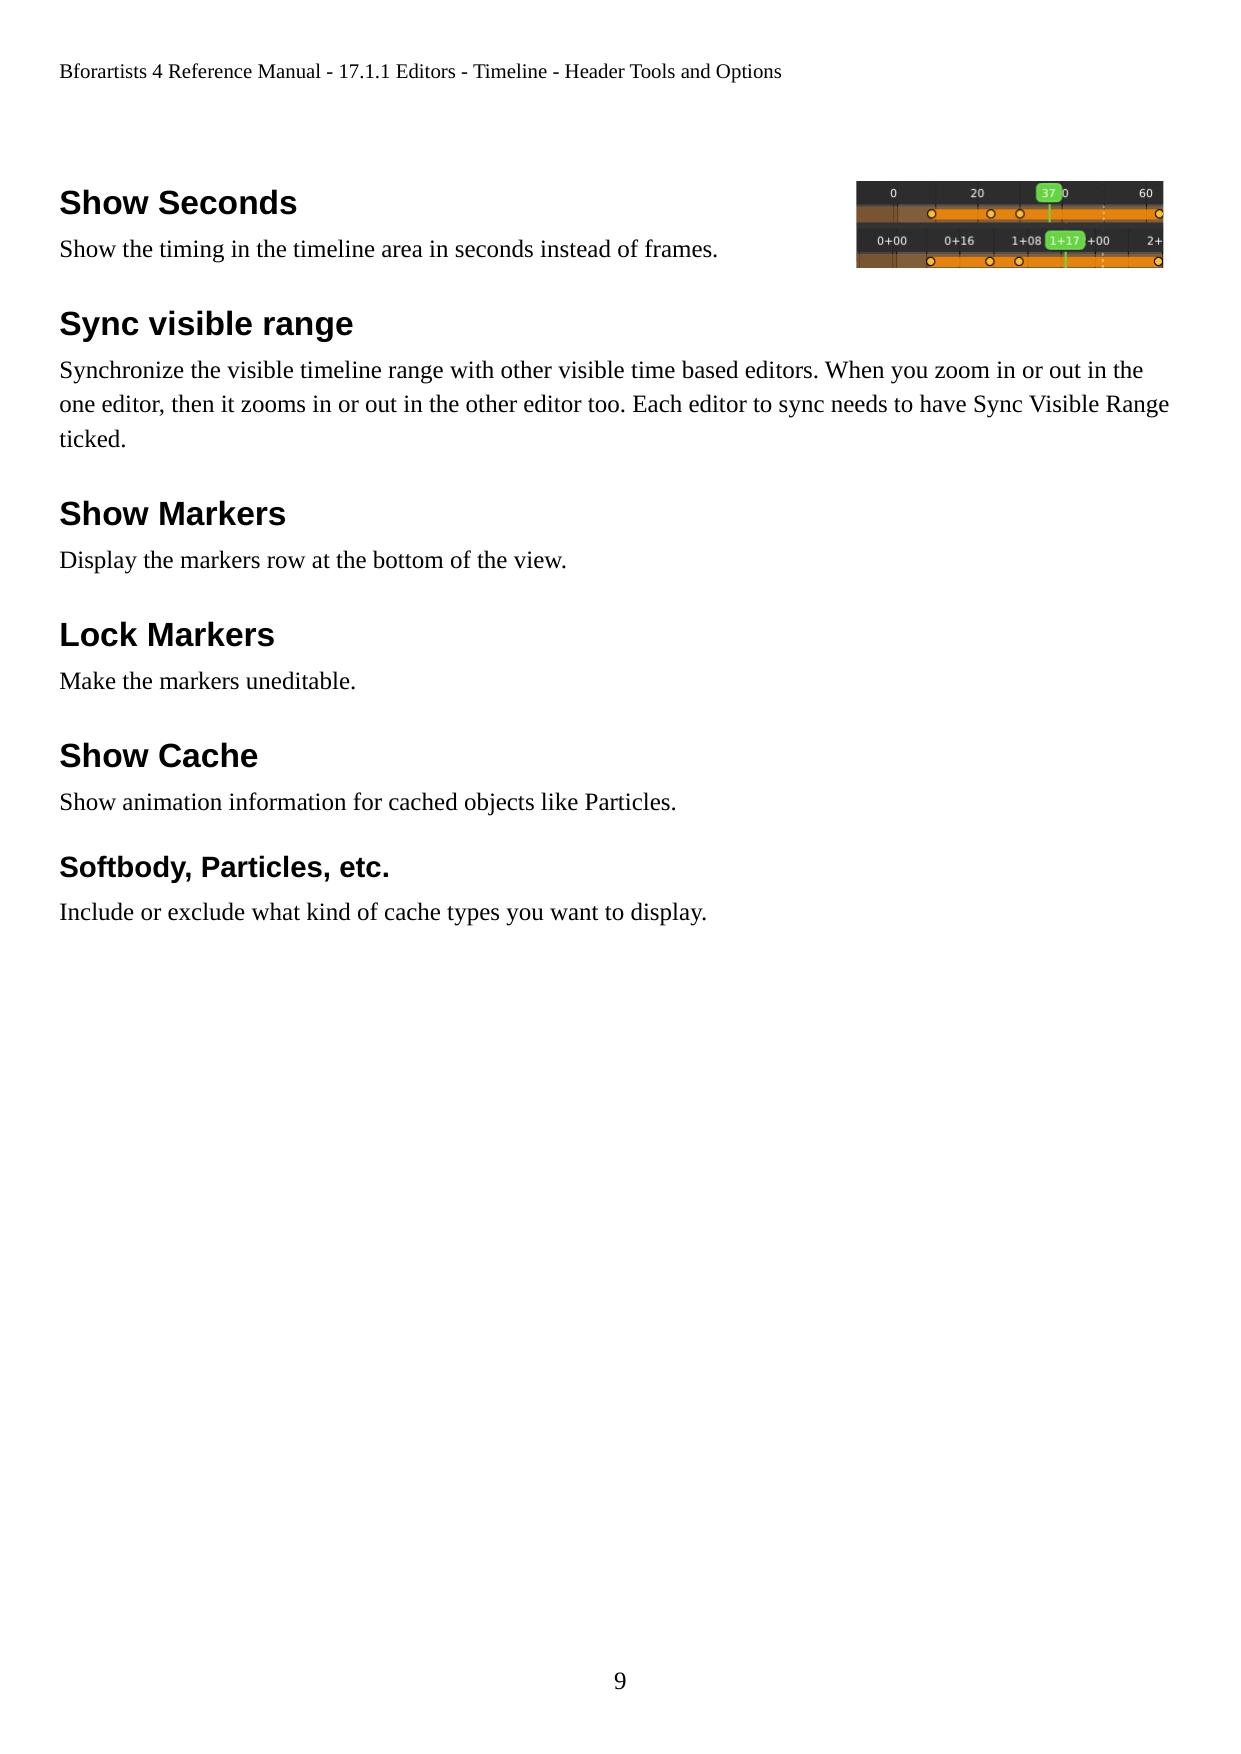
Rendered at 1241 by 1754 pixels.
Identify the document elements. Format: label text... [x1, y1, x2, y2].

subtitle [1164, 182, 1181, 221]
subtitle Sync visible range [59, 303, 1181, 342]
picture [856, 181, 1164, 268]
text Synchronize the visible timeline range with other visible time based editors. When you zoom in or out in the one editor, then it zooms in or out in the other editor too. Each editor to sync needs to have Sync Visible Range ticked. [59, 355, 1181, 452]
subtitle Softbody, Particles, etc. [59, 850, 1181, 884]
text Show animation information for cached objects like Particles. [59, 787, 1181, 816]
text Show the timing in the timeline area in seconds instead of frames. [59, 234, 856, 262]
subtitle Show Markers [59, 493, 1181, 532]
subtitle Lock Markers [59, 614, 1181, 653]
text Make the markers uneditable. [59, 666, 1181, 694]
text Display the markers row at the bottom of the view. [59, 545, 1181, 573]
subtitle Show Cache [59, 736, 1181, 774]
subtitle Show Seconds [59, 182, 856, 221]
text Include or exclude what kind of cache types you want to display. [59, 897, 1181, 925]
